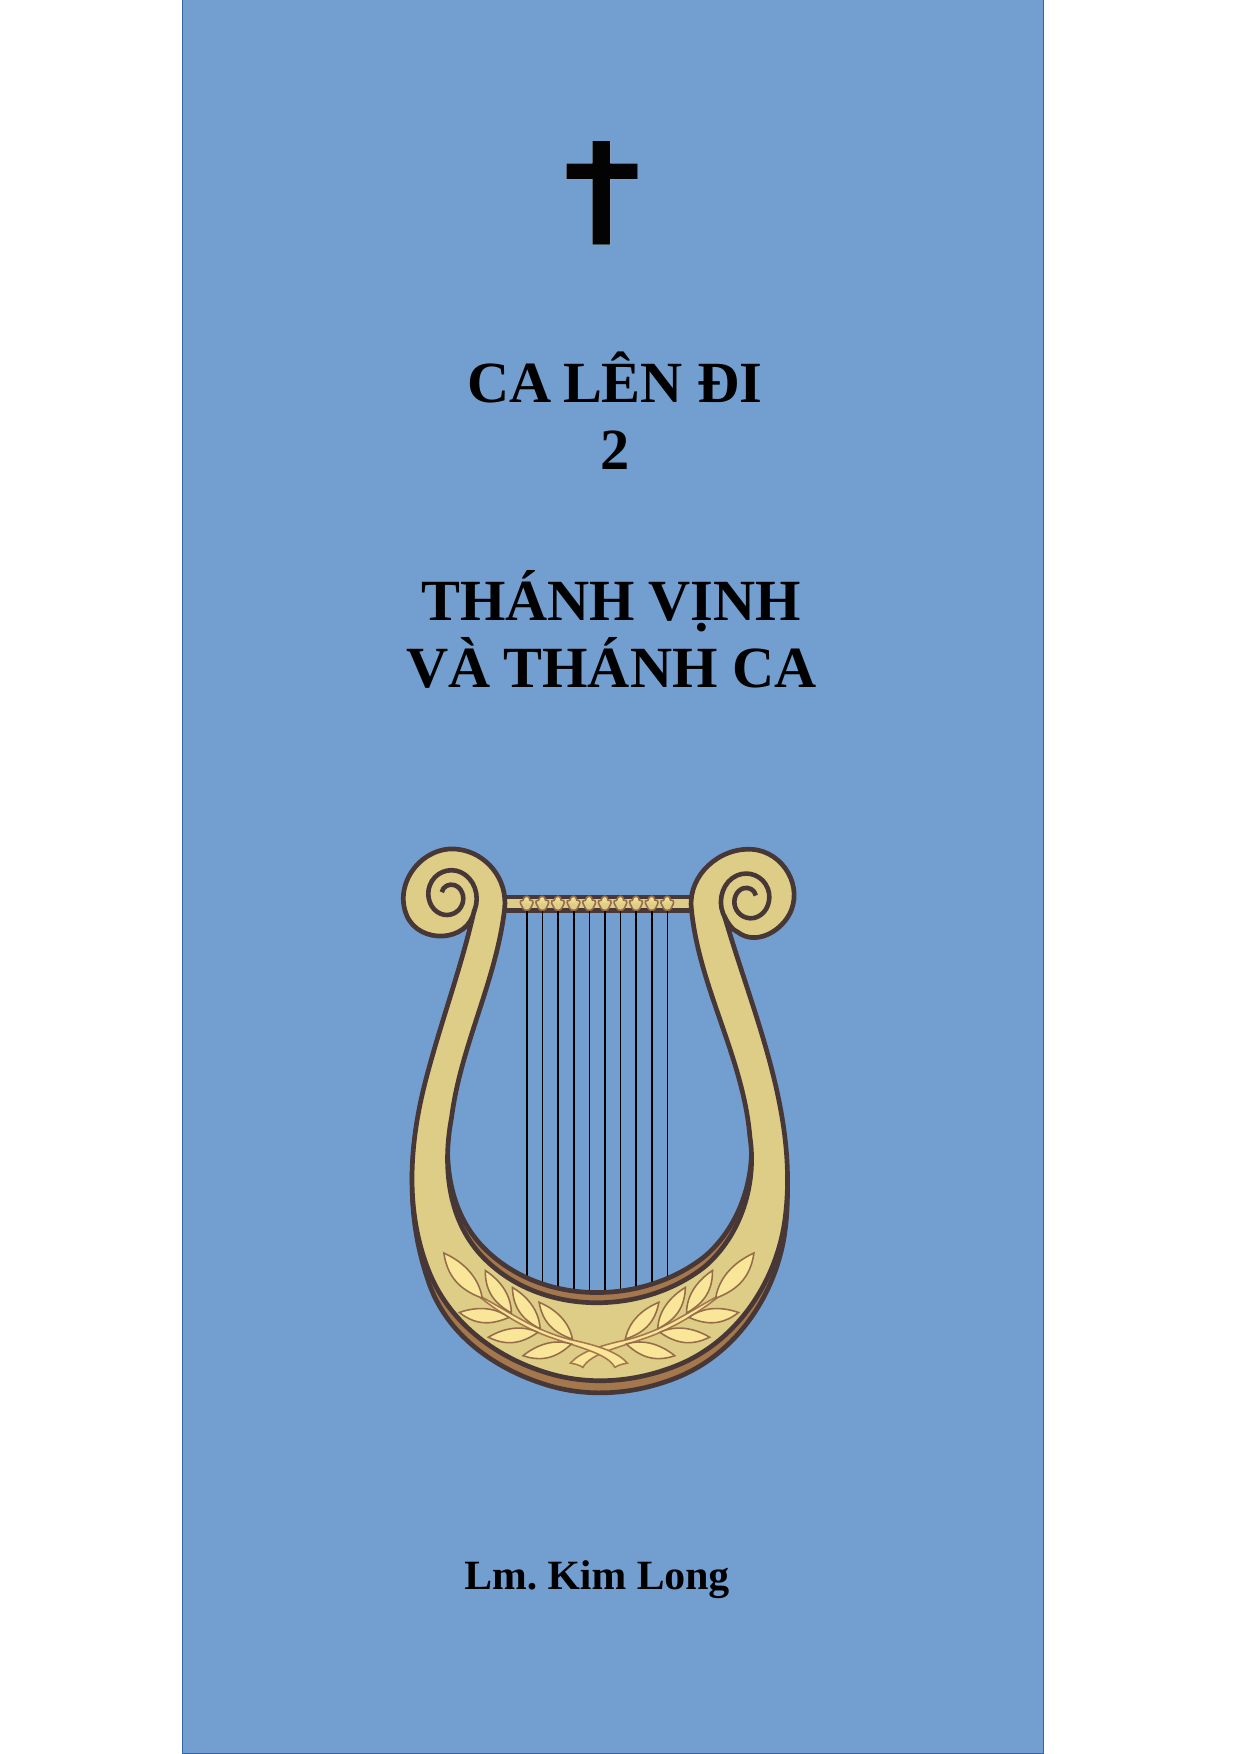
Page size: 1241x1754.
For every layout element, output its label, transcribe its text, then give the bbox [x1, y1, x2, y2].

text Lm. Kim Long [315, 1551, 878, 1599]
text VÀ THÁNH CA [301, 633, 921, 700]
text THÁNH VỊNH [301, 566, 921, 633]
text CA LÊN ĐI [304, 347, 925, 414]
text 2 [304, 414, 925, 482]
